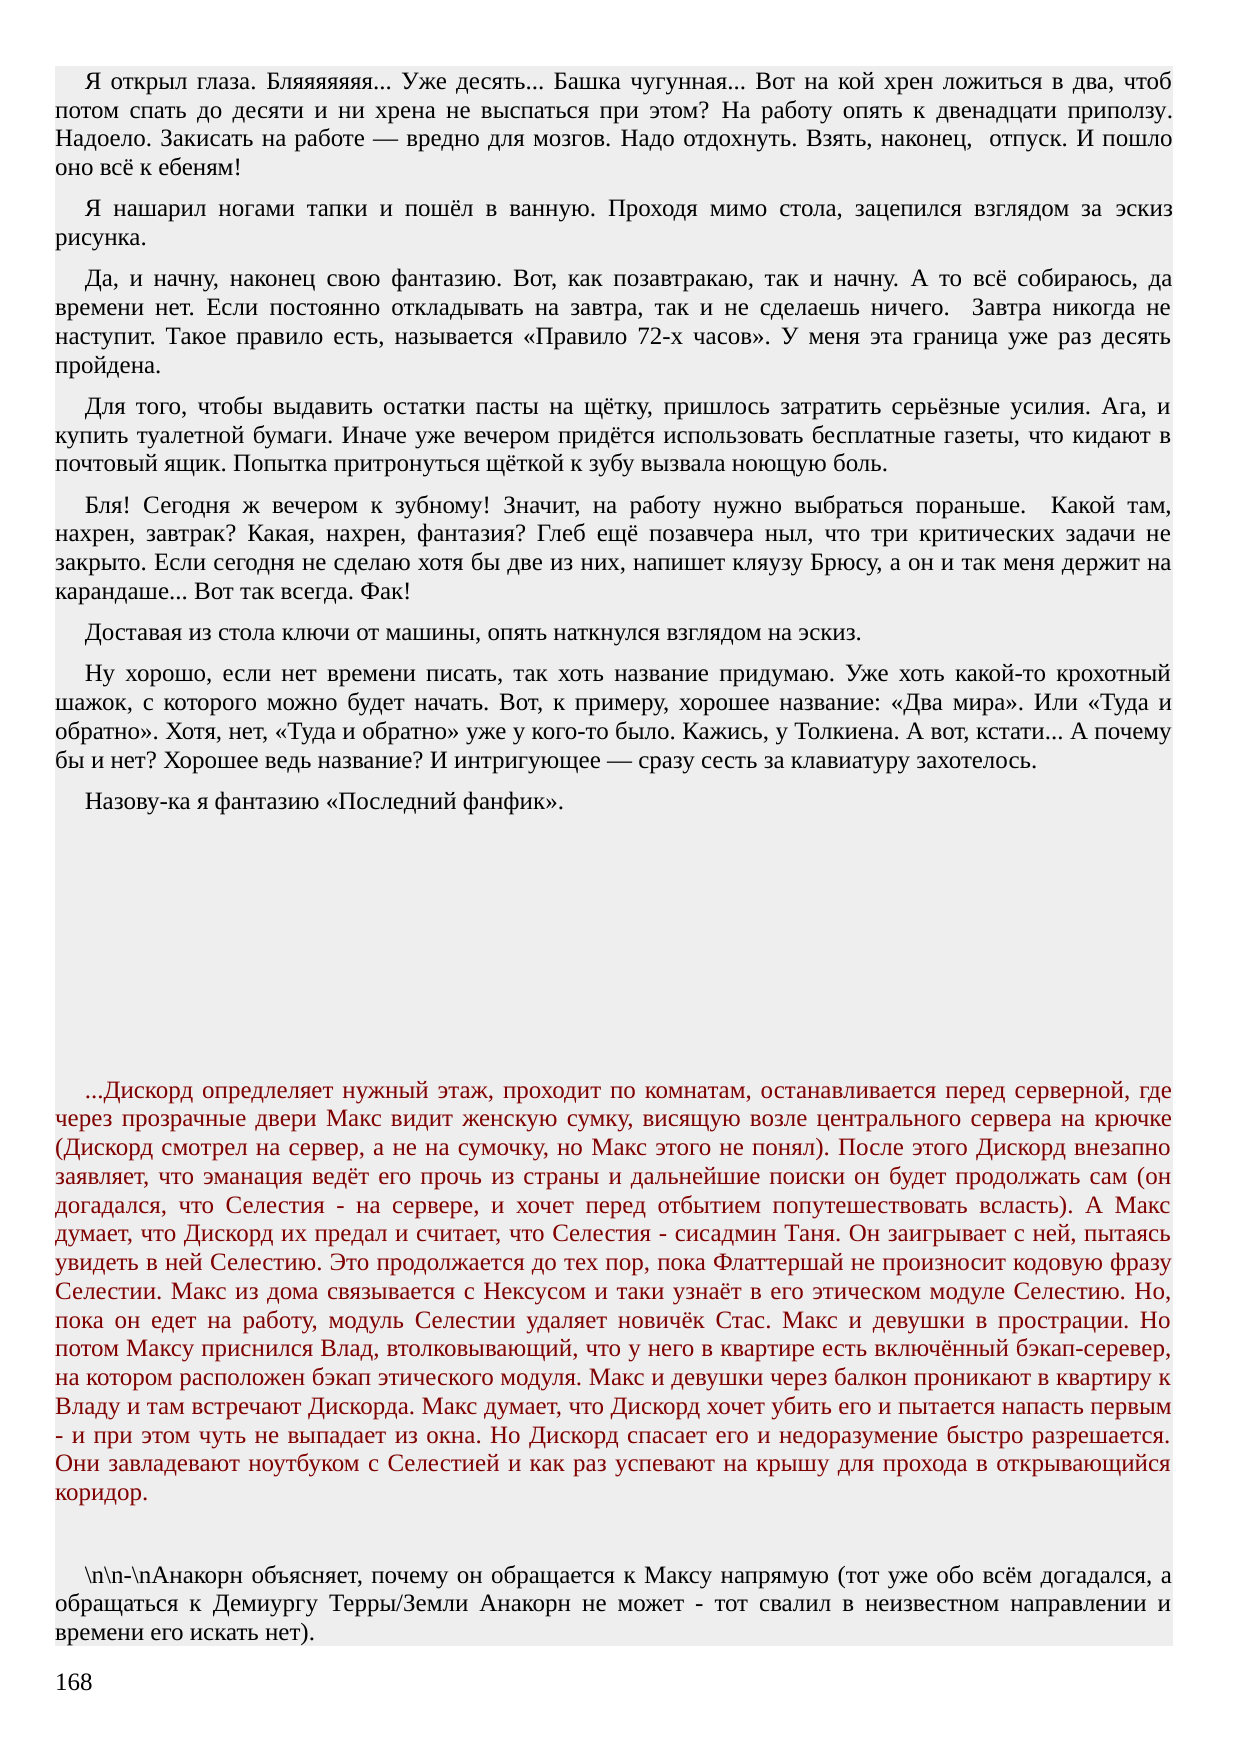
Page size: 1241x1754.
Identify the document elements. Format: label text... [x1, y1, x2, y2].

text Я нашарил ногами тапки и пошёл в ванную. Проходя мимо стола, зацепился взглядом за эскиз рисунка. [55, 193, 1173, 251]
text Я открыл глаза. Бляяяяяяя... Уже десять... Башка чугунная... Вот на кой хрен ложиться в два, чтоб потом спать до десяти и ни хрена не выспаться при этом? На работу опять к двенадцати приползу. Надоело. Закисать на работе — вредно для мозгов. Надо отдохнуть. Взять, наконец, отпуск. И пошло оно всё к ебеням! [55, 66, 1173, 181]
text Доставая из стола ключи от машины, опять наткнулся взглядом на эскиз. [55, 617, 1173, 646]
text Назову-ка я фантазию «Последний фанфик». [55, 786, 1173, 815]
text Да, и начну, наконец свою фантазию. Вот, как позавтракаю, так и начну. А то всё собираюсь, да времени нет. Если постоянно откладывать на завтра, так и не сделаешь ничего. Завтра никогда не наступит. Такое правило есть, называется «Правило 72-х часов». У меня эта граница уже раз десять пройдена. [55, 263, 1173, 378]
text ...Дискорд опредлеляет нужный этаж, проходит по комнатам, останавливается перед серверной, где через прозрачные двери Макс видит женскую сумку, висящую возле центрального сервера на крючке (Дискорд смотрел на сервер, а не на сумочку, но Макс этого не понял). После этого Дискорд внезапно заявляет, что эманация ведёт его прочь из страны и дальнейшие поиски он будет продолжать сам (он догадался, что Селестия - на сервере, и хочет перед отбытием попутешествовать всласть). А Макс думает, что Дискорд их предал и считает, что Селестия - сисадмин Таня. Он заигрывает с ней, пытаясь увидеть в ней Селестию. Это продолжается до тех пор, пока Флаттершай не произносит кодовую фразу Селестии. Макс из дома связывается с Нексусом и таки узнаёт в его этическом модуле Селестию. Но, пока он едет на работу, модуль Селестии удаляет новичёк Стас. Макс и девушки в прострации. Но потом Максу приснился Влад, втолковывающий, что у него в квартире есть включённый бэкап-серевер, на котором расположен бэкап этического модуля. Макс и девушки через балкон проникают в квартиру к Владу и там встречают Дискорда. Макс думает, что Дискорд хочет убить его и пытается напасть первым - и при этом чуть не выпадает из окна. Но Дискорд спасает его и недоразумение быстро разрешается. Они завладевают ноутбуком с Селестией и как раз успевают на крышу для прохода в открывающийся коридор. [55, 1075, 1173, 1506]
text Бля! Сегодня ж вечером к зубному! Значит, на работу нужно выбраться пораньше. Какой там, нахрен, завтрак? Какая, нахрен, фантазия? Глеб ещё позавчера ныл, что три критических задачи не закрыто. Если сегодня не сделаю хотя бы две из них, напишет кляузу Брюсу, а он и так меня держит на карандаше... Вот так всегда. Фак! [55, 490, 1173, 605]
text Для того, чтобы выдавить остатки пасты на щётку, пришлось затратить серьёзные усилия. Ага, и купить туалетной бумаги. Иначе уже вечером придётся использовать бесплатные газеты, что кидают в почтовый ящик. Попытка притронуться щёткой к зубу вызвала ноющую боль. [55, 391, 1173, 477]
text Ну хорошо, если нет времени писать, так хоть название придумаю. Уже хоть какой-то крохотный шажок, с которого можно будет начать. Вот, к примеру, хорошее название: «Два мира». Или «Туда и обратно». Хотя, нет, «Туда и обратно» уже у кого-то было. Кажись, у Толкиена. А вот, кстати... А почему бы и нет? Хорошее ведь название? И интригующее — сразу сесть за клавиатуру захотелось. [55, 658, 1173, 773]
text \n\n-\nАнакорн объясняет, почему он обращается к Максу напрямую (тот уже обо всём догадался, а обращаться к Демиургу Терры/Земли Анакорн не может - тот свалил в неизвестном направлении и времени его искать нет). [55, 1560, 1173, 1646]
